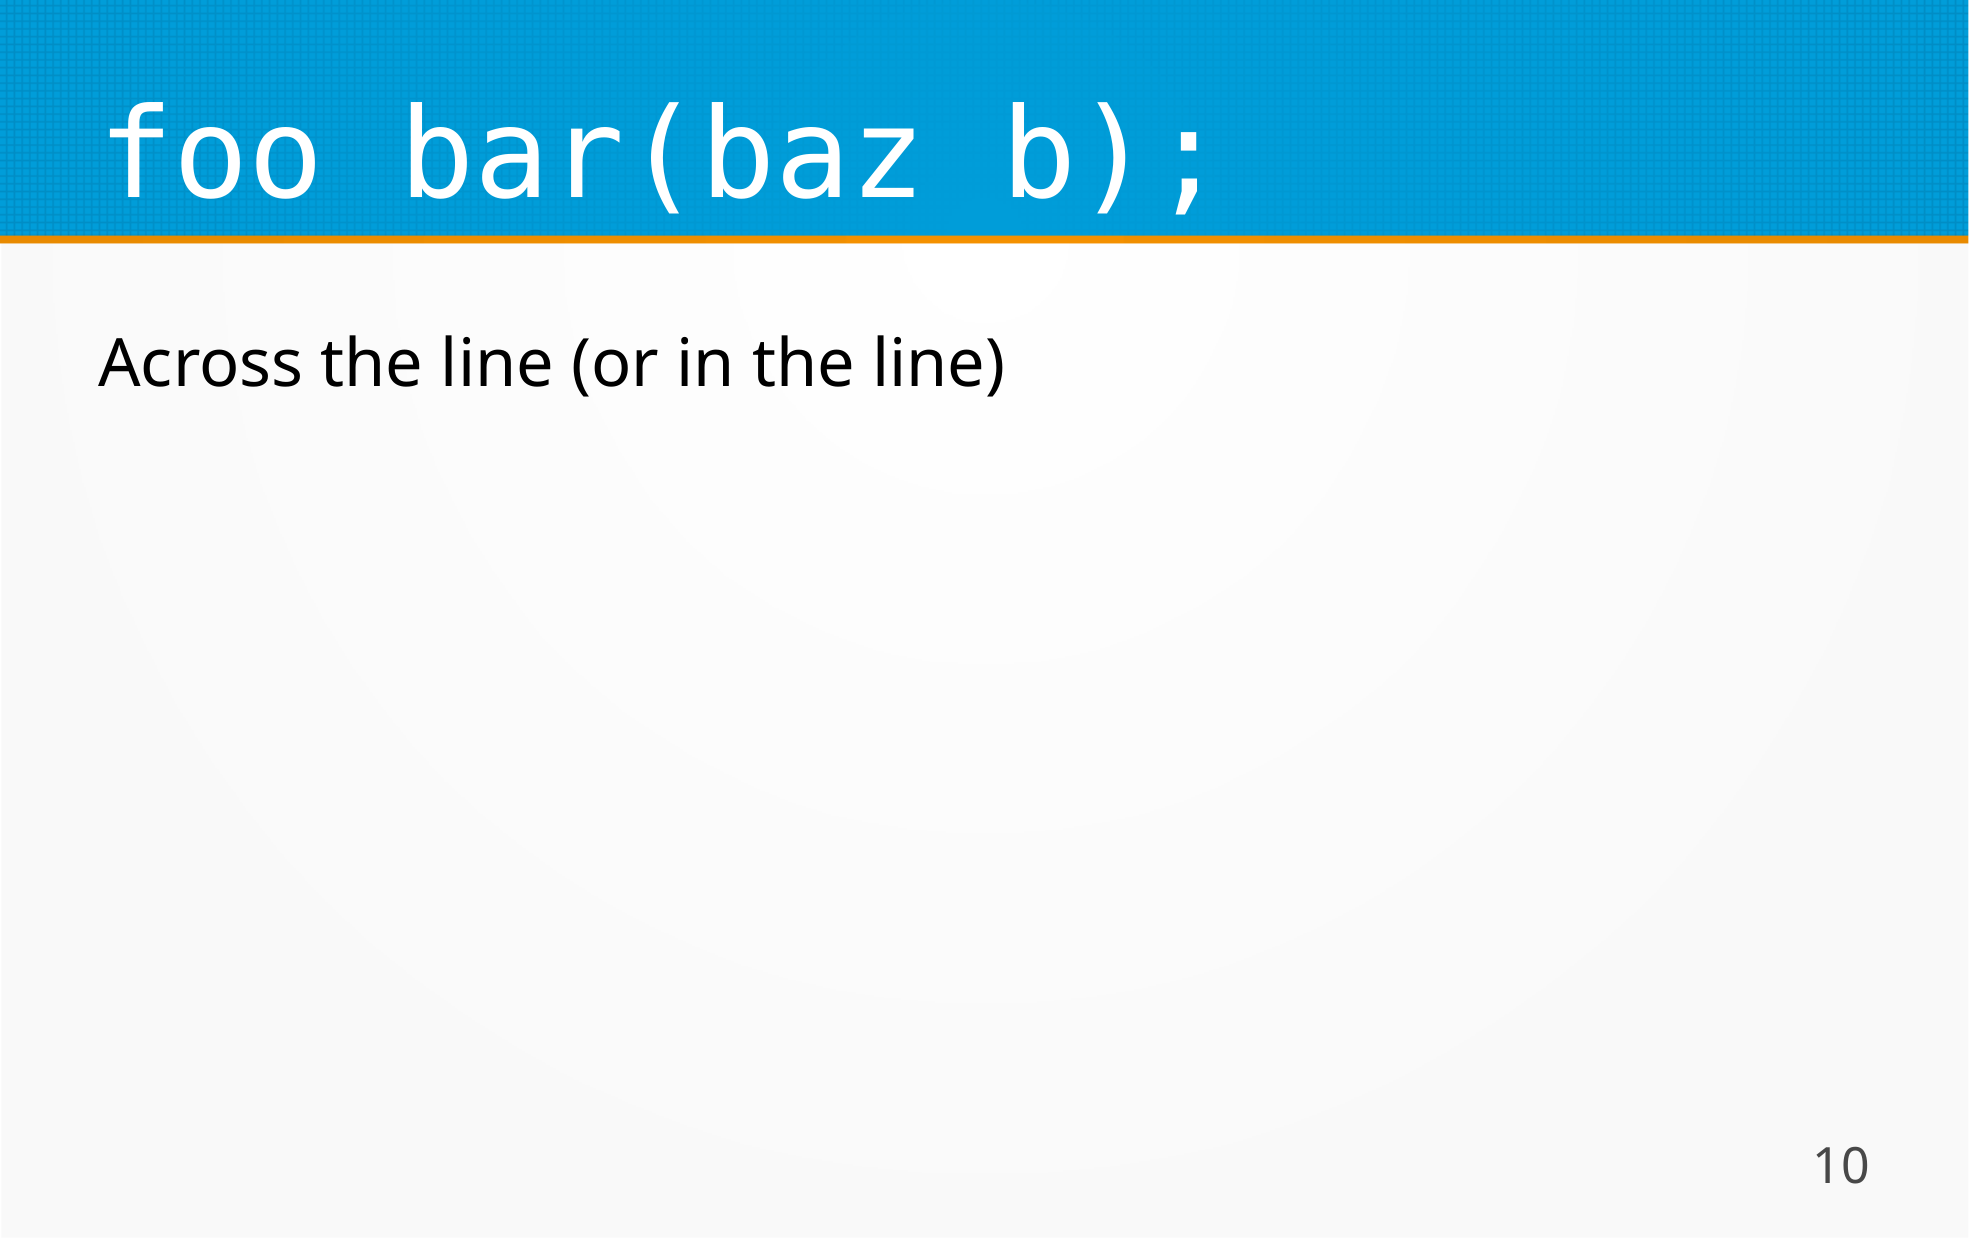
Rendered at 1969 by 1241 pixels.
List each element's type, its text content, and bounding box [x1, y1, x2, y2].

picture [0, 236, 1969, 1241]
title foo bar(baz b); [98, 19, 1870, 227]
list Across the line (or in the line) [98, 315, 1861, 1081]
